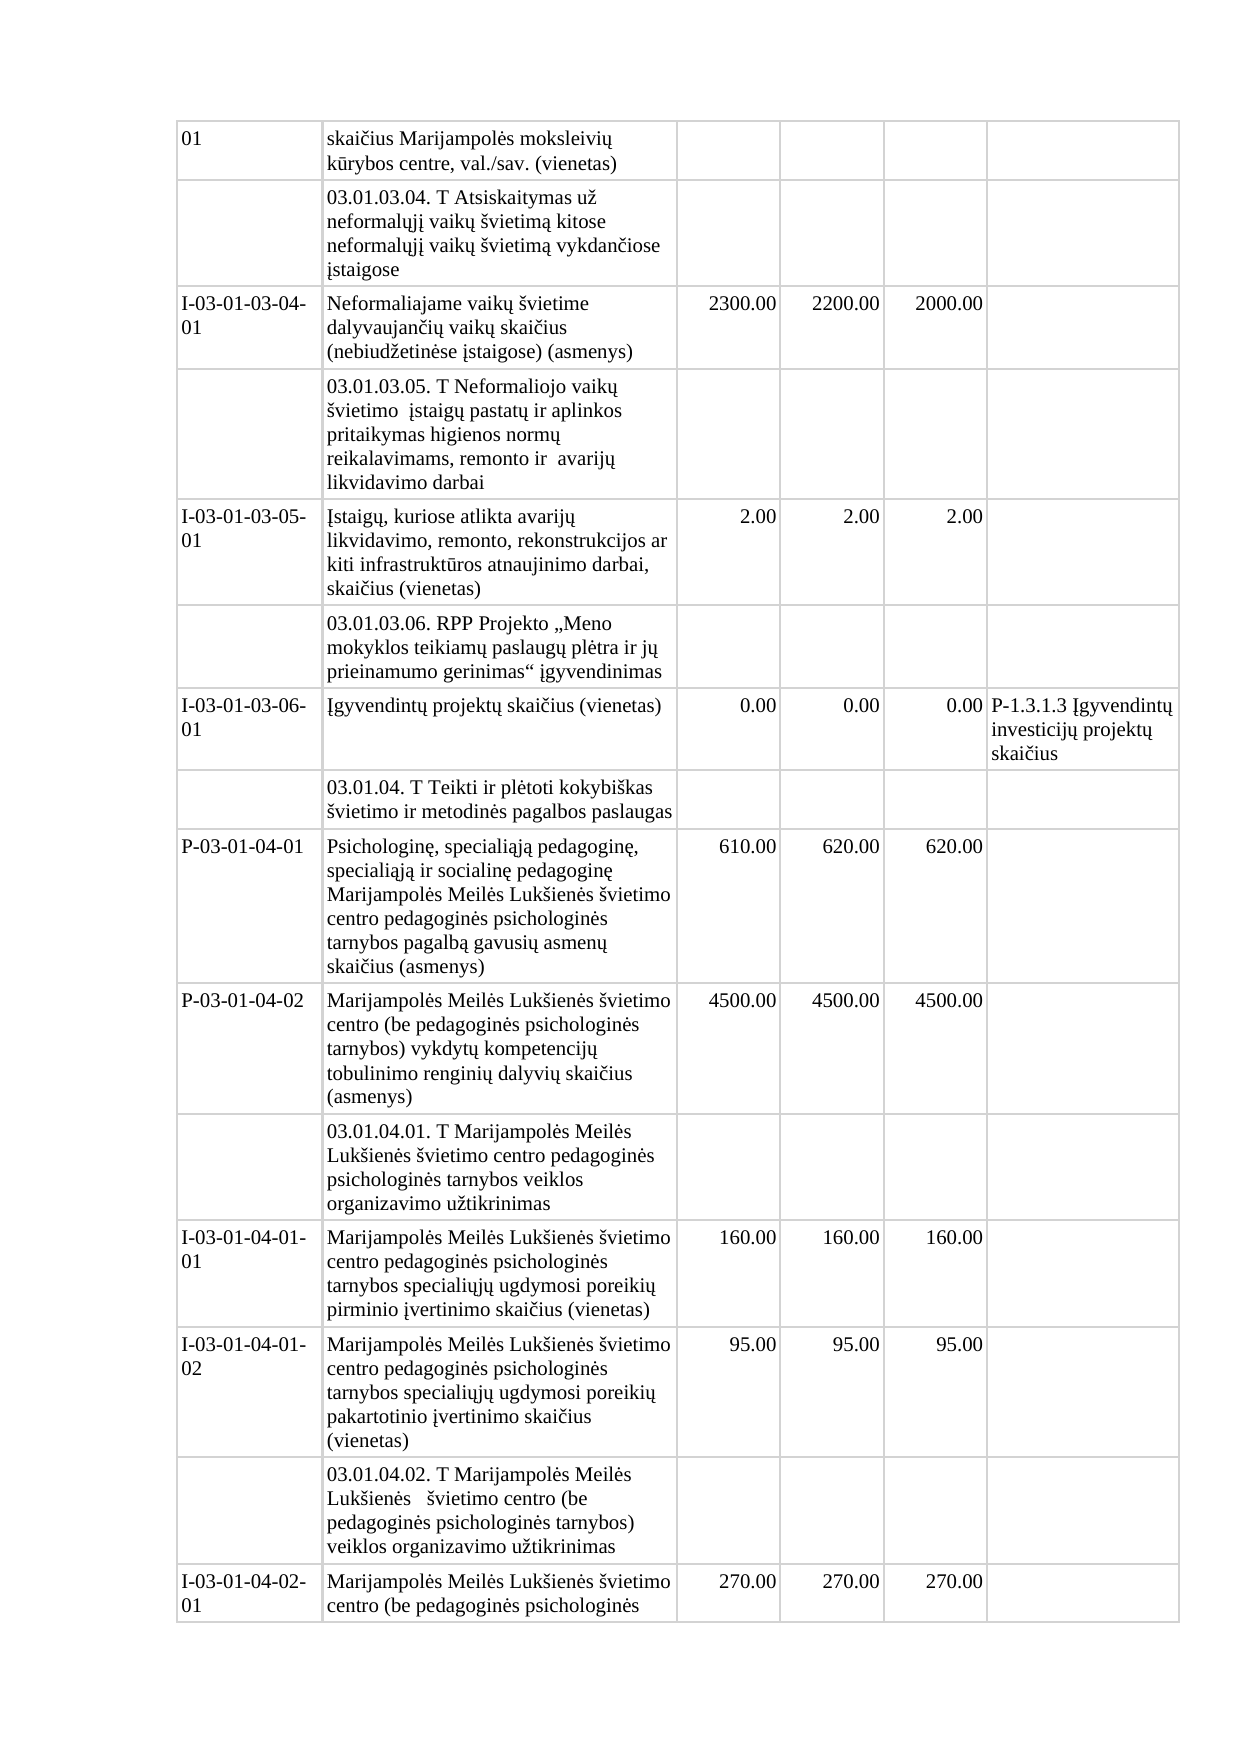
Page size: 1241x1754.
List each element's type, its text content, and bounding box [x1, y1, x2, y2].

table_cell [885, 370, 986, 498]
table_cell 160.00 [678, 1221, 779, 1326]
table_cell [178, 181, 321, 285]
table_cell I-03-01-03-04-01 [178, 287, 321, 367]
table_cell 270.00 [678, 1565, 779, 1621]
table_cell [781, 606, 883, 687]
table_cell 160.00 [885, 1221, 986, 1326]
table_cell 2.00 [781, 500, 883, 604]
table_cell 01 [178, 122, 321, 178]
table_cell P-1.3.1.3 Įgyvendintų investicijų projektų skaičius [988, 689, 1178, 769]
table_cell 620.00 [781, 830, 883, 982]
table_cell 03.01.04.02. T Marijampolės Meilės Lukšienės švietimo centro (be pedagoginės psichologinės tarnybos) veiklos organizavimo užtikrinimas [324, 1458, 676, 1562]
table_cell [781, 370, 883, 498]
table_cell 0.00 [885, 689, 986, 769]
table_cell [678, 1458, 779, 1562]
table_cell 95.00 [678, 1328, 779, 1456]
table_cell 270.00 [885, 1565, 986, 1621]
table_cell [678, 370, 779, 498]
table_cell 03.01.03.05. T Neformaliojo vaikų švietimo įstaigų pastatų ir aplinkos pritaikymas higienos normų reikalavimams, remonto ir avarijų likvidavimo darbai [324, 370, 676, 498]
table_cell [885, 606, 986, 687]
table_cell I-03-01-04-01-01 [178, 1221, 321, 1326]
table_cell [988, 1565, 1178, 1621]
table_cell [885, 181, 986, 285]
table_cell [988, 984, 1178, 1113]
table_cell [678, 122, 779, 178]
table_cell P-03-01-04-02 [178, 984, 321, 1113]
table_cell [678, 1115, 779, 1219]
table_cell 160.00 [781, 1221, 883, 1326]
table_cell 03.01.03.06. RPP Projekto „Meno mokyklos teikiamų paslaugų plėtra ir jų prieinamumo gerinimas“ įgyvendinimas [324, 606, 676, 687]
table_cell I-03-01-04-02-01 [178, 1565, 321, 1621]
table_cell [781, 1115, 883, 1219]
table_cell 620.00 [885, 830, 986, 982]
table_cell 2.00 [678, 500, 779, 604]
table_cell [988, 1221, 1178, 1326]
table_cell [781, 1458, 883, 1562]
table_cell I-03-01-03-06-01 [178, 689, 321, 769]
table_cell [885, 1115, 986, 1219]
table_cell [988, 771, 1178, 827]
table_cell 0.00 [678, 689, 779, 769]
table_cell [678, 771, 779, 827]
table_cell I-03-01-04-01-02 [178, 1328, 321, 1456]
table_cell 95.00 [781, 1328, 883, 1456]
table_cell 2300.00 [678, 287, 779, 367]
table_cell [178, 606, 321, 687]
table_cell [781, 771, 883, 827]
table_cell Įstaigų, kuriose atlikta avarijų likvidavimo, remonto, rekonstrukcijos ar kiti infrastruktūros atnaujinimo darbai, skaičius (vienetas) [324, 500, 676, 604]
table_cell [988, 1115, 1178, 1219]
table_cell [988, 122, 1178, 178]
table_cell [178, 771, 321, 827]
table_cell [988, 830, 1178, 982]
table_cell Įgyvendintų projektų skaičius (vienetas) [324, 689, 676, 769]
table_cell skaičius Marijampolės moksleivių kūrybos centre, val./sav. (vienetas) [324, 122, 676, 178]
table_cell [885, 771, 986, 827]
table_cell Marijampolės Meilės Lukšienės švietimo centro (be pedagoginės psichologinės tarnybos) vykdytų kompetencijų tobulinimo renginių dalyvių skaičius (asmenys) [324, 984, 676, 1113]
table_cell [178, 370, 321, 498]
table_cell 03.01.04.01. T Marijampolės Meilės Lukšienės švietimo centro pedagoginės psichologinės tarnybos veiklos organizavimo užtikrinimas [324, 1115, 676, 1219]
table_cell Marijampolės Meilės Lukšienės švietimo centro pedagoginės psichologinės tarnybos specialiųjų ugdymosi poreikių pirminio įvertinimo skaičius (vienetas) [324, 1221, 676, 1326]
table_cell [781, 122, 883, 178]
table_cell [988, 606, 1178, 687]
table_cell Neformaliajame vaikų švietime dalyvaujančių vaikų skaičius (nebiudžetinėse įstaigose) (asmenys) [324, 287, 676, 367]
table_cell [988, 181, 1178, 285]
table_cell 4500.00 [781, 984, 883, 1113]
table_cell Marijampolės Meilės Lukšienės švietimo centro pedagoginės psichologinės tarnybos specialiųjų ugdymosi poreikių pakartotinio įvertinimo skaičius (vienetas) [324, 1328, 676, 1456]
table_cell [781, 181, 883, 285]
table_cell 2200.00 [781, 287, 883, 367]
table_cell [178, 1458, 321, 1562]
table_cell 4500.00 [885, 984, 986, 1113]
table_cell 2000.00 [885, 287, 986, 367]
table_cell [885, 122, 986, 178]
table_cell [988, 287, 1178, 367]
table_cell Psichologinę, specialiąją pedagoginę, specialiąją ir socialinę pedagoginę Marijampolės Meilės Lukšienės švietimo centro pedagoginės psichologinės tarnybos pagalbą gavusių asmenų skaičius (asmenys) [324, 830, 676, 982]
table_cell I-03-01-03-05-01 [178, 500, 321, 604]
table_cell [988, 1328, 1178, 1456]
table_cell 95.00 [885, 1328, 986, 1456]
table_cell [885, 1458, 986, 1562]
table_cell [988, 370, 1178, 498]
table_cell [988, 500, 1178, 604]
table_cell 2.00 [885, 500, 986, 604]
table_cell 03.01.03.04. T Atsiskaitymas už neformalųjį vaikų švietimą kitose neformalųjį vaikų švietimą vykdančiose įstaigose [324, 181, 676, 285]
table_cell 610.00 [678, 830, 779, 982]
table_cell 4500.00 [678, 984, 779, 1113]
table_cell 0.00 [781, 689, 883, 769]
table_cell P-03-01-04-01 [178, 830, 321, 982]
table_cell 270.00 [781, 1565, 883, 1621]
table_cell Marijampolės Meilės Lukšienės švietimo centro (be pedagoginės psichologinės [324, 1565, 676, 1621]
table_cell [988, 1458, 1178, 1562]
table_cell [178, 1115, 321, 1219]
table_cell [678, 181, 779, 285]
table_cell [678, 606, 779, 687]
table_cell 03.01.04. T Teikti ir plėtoti kokybiškas švietimo ir metodinės pagalbos paslaugas [324, 771, 676, 827]
